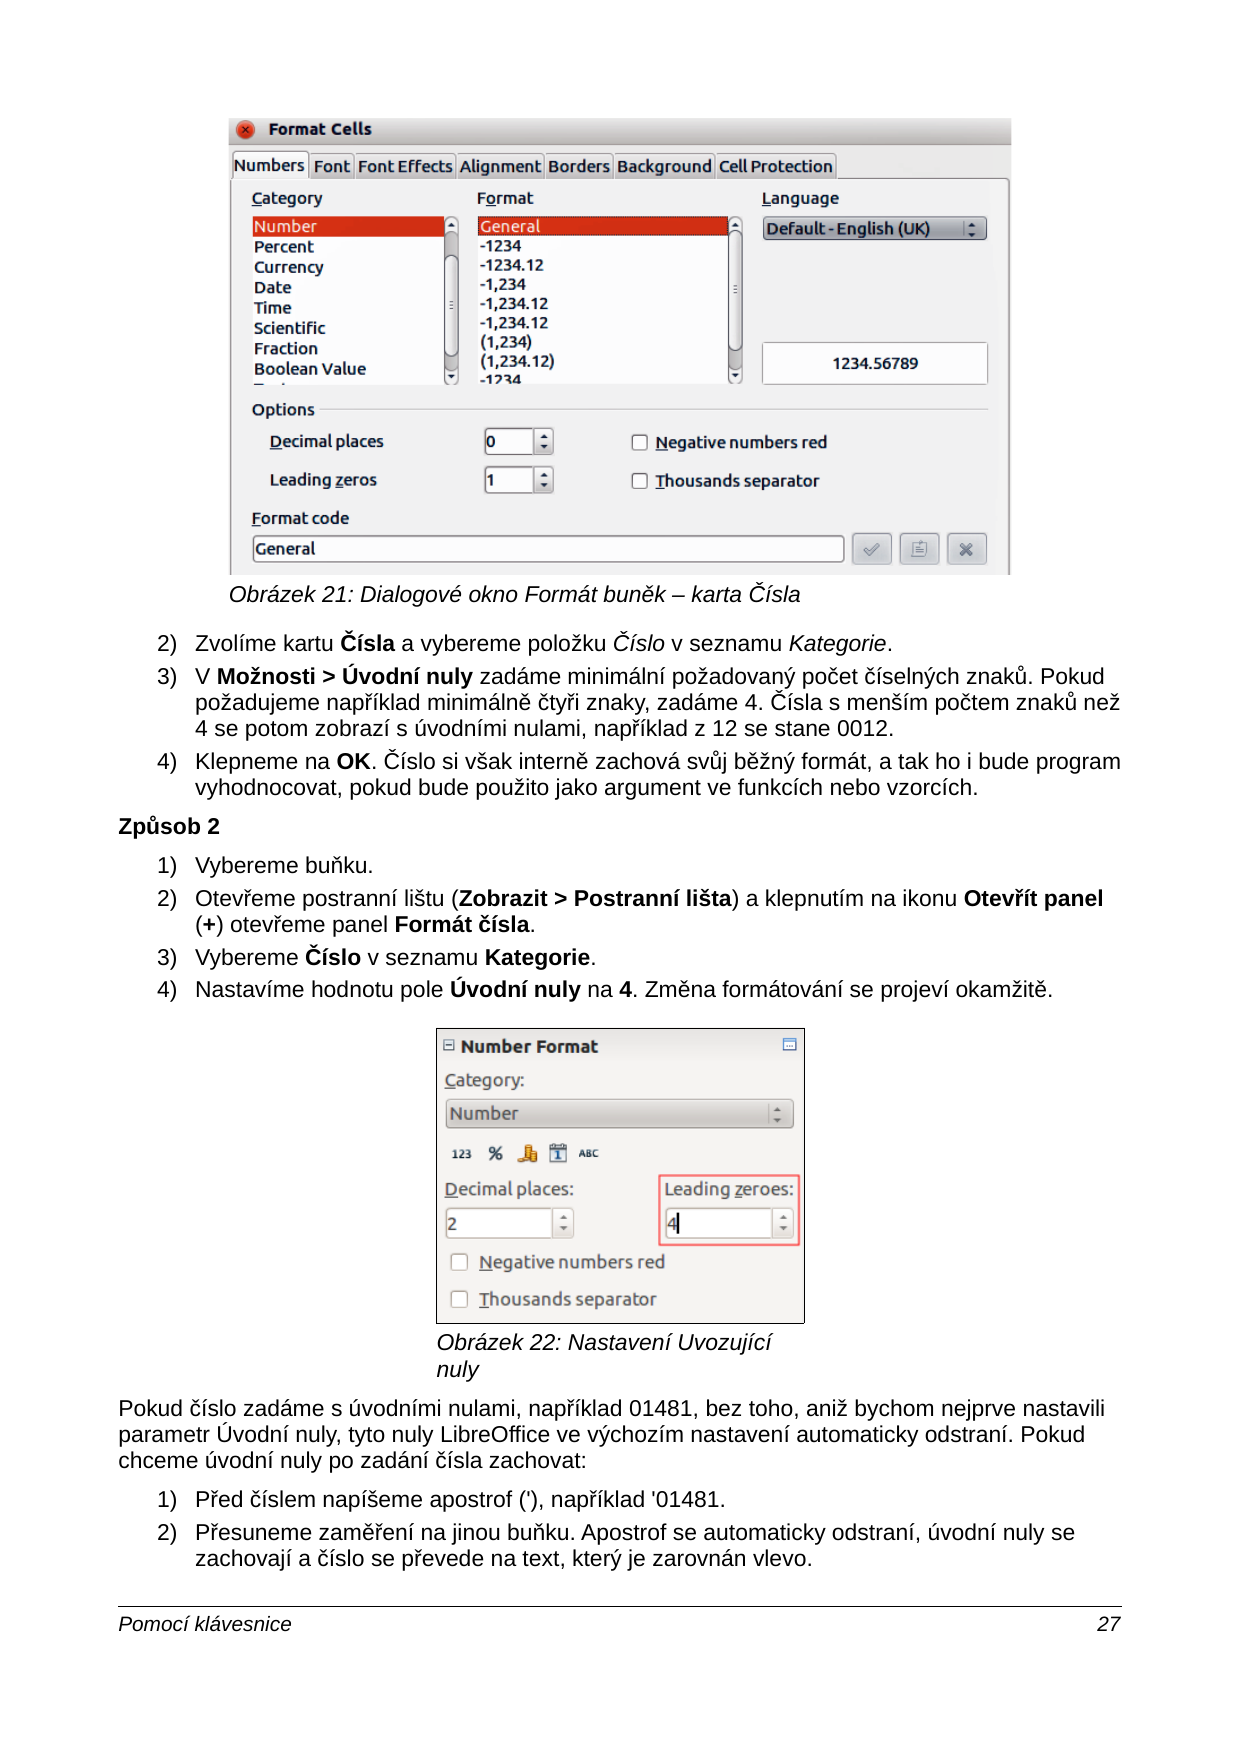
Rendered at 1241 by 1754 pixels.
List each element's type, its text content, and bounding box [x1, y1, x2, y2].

text Obrázek 22: Nastavení Uvozující nuly [436, 1329, 804, 1382]
list Vybereme Číslo v seznamu Kategorie. [177, 944, 1122, 970]
text Obrázek 21: Dialogové okno Formát buněk – karta Čísla [229, 581, 1012, 607]
list Vybereme buňku. [177, 852, 1122, 878]
list V Možnosti > Úvodní nuly zadáme minimální požadovaný počet číselných znaků. Pokud požadujeme například minimálně čtyři znaky, zadáme 4. Čísla s menším počtem znaků než 4 se potom zobrazí s úvodními nulami, například z 12 se stane 0012. [177, 663, 1122, 742]
list Zvolíme kartu Čísla a vybereme položku Číslo v seznamu Kategorie. [177, 630, 1122, 656]
list Klepneme na OK. Číslo si však interně zachová svůj běžný formát, a tak ho i bude program vyhodnocovat, pokud bude použito jako argument ve funkcích nebo vzorcích. [177, 748, 1122, 801]
list Před číslem napíšeme apostrof ('), například '01481. [177, 1486, 1122, 1512]
text Pokud číslo zadáme s úvodními nulami, například 01481, bez toho, aniž bychom nejprve nastavili parametr Úvodní nuly, tyto nuly LibreOffice ve výchozím nastavení automaticky odstraní. Pokud chceme úvodní nuly po zadání čísla zachovat: [118, 1394, 1122, 1474]
list Přesuneme zaměření na jinou buňku. Apostrof se automaticky odstraní, úvodní nuly se zachovají a číslo se převede na text, který je zarovnán vlevo. [177, 1519, 1122, 1571]
picture [437, 1029, 804, 1323]
text Způsob 2 [118, 813, 1122, 839]
list Nastavíme hodnotu pole Úvodní nuly na 4. Změna formátování se projeví okamžitě. [177, 976, 1122, 1003]
picture [228, 118, 1012, 575]
list Otevřeme postranní lištu (Zobrazit > Postranní lišta) a klepnutím na ikonu Otevřít panel (+) otevřeme panel Formát čísla. [177, 885, 1122, 937]
